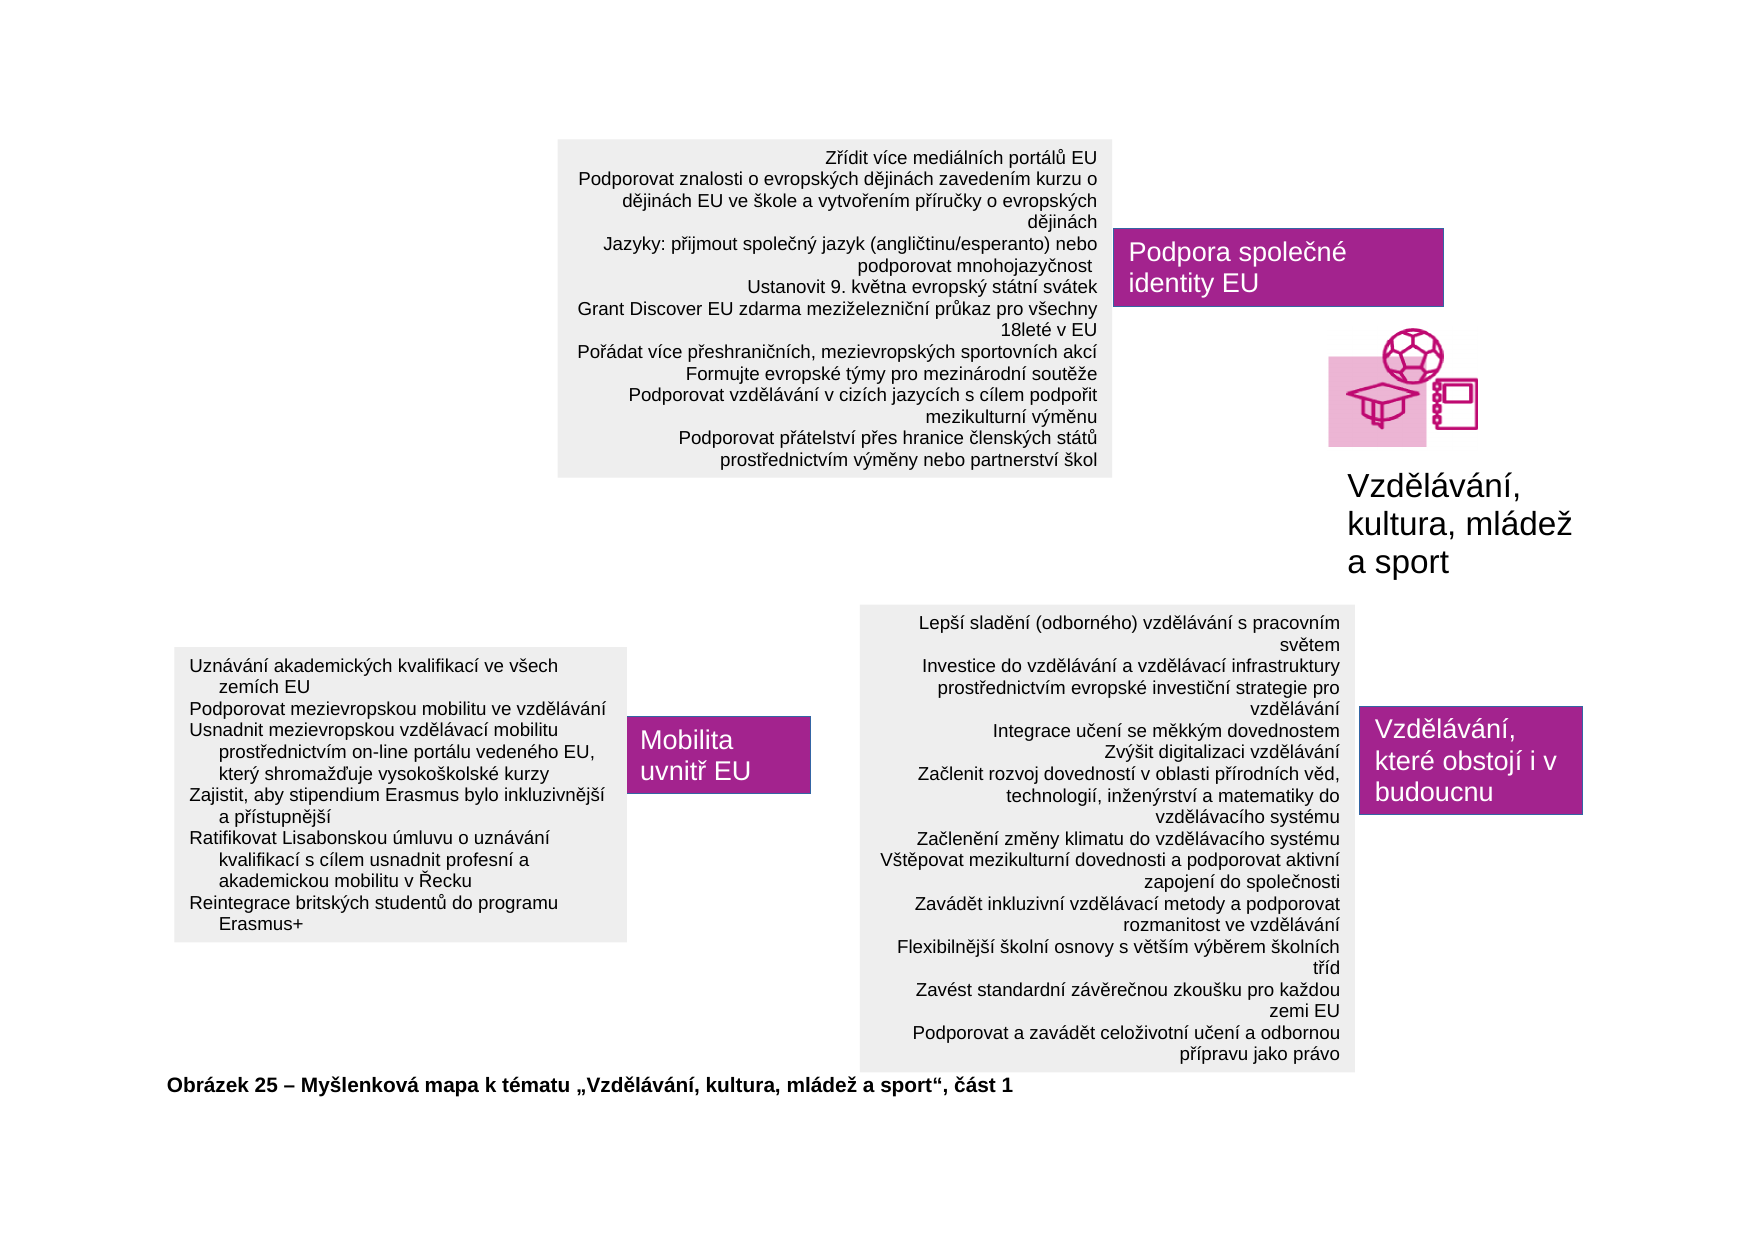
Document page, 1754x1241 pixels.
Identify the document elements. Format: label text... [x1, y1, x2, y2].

text Obrázek 25 – Myšlenková mapa k tématu „Vzdělávání, kultura, mládež a sport“, část 1 [167, 152, 1598, 1096]
picture [1327, 326, 1478, 451]
